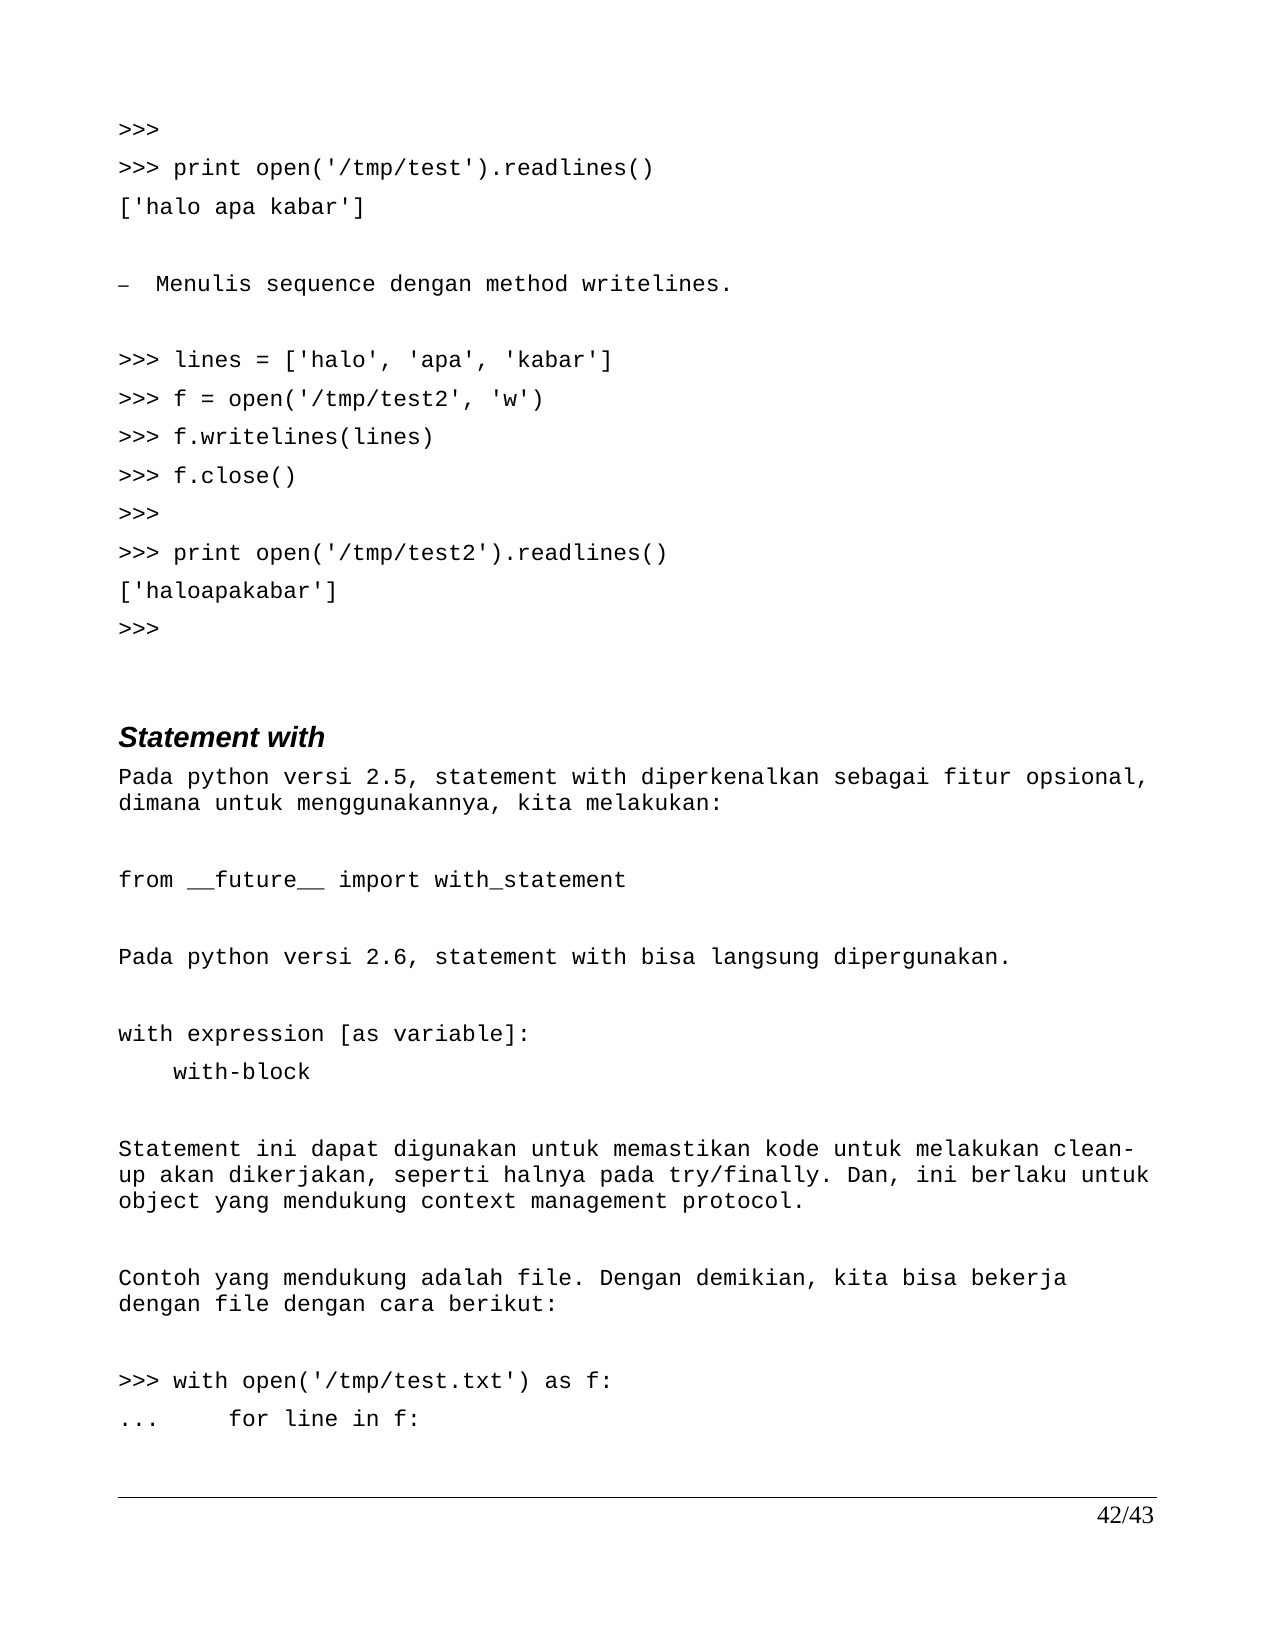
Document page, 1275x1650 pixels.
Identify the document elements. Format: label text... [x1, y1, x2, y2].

text >>> [118, 502, 1157, 528]
text Contoh yang mendukung adalah file. Dengan demikian, kita bisa bekerja dengan file dengan cara berikut: [118, 1266, 1157, 1318]
text >>> with open('/tmp/test.txt') as f: [118, 1369, 1157, 1395]
text >>> [118, 618, 1157, 644]
subtitle Statement with [118, 720, 1157, 753]
text Pada python versi 2.6, statement with bisa langsung dipergunakan. [118, 945, 1157, 971]
text from __future__ import with_statement [118, 868, 1157, 894]
list Menulis sequence dengan method writelines. [118, 272, 1157, 298]
text ['haloapakabar'] [118, 579, 1157, 605]
text >>> f = open('/tmp/test2', 'w') [118, 387, 1157, 413]
text >>> lines = ['halo', 'apa', 'kabar'] [118, 349, 1157, 375]
text Statement ini dapat digunakan untuk memastikan kode untuk melakukan clean-up akan dikerjakan, seperti halnya pada try/finally. Dan, ini berlaku untuk object yang mendukung context management protocol. [118, 1138, 1157, 1215]
text ['halo apa kabar'] [118, 195, 1157, 221]
text with-block [118, 1061, 1157, 1087]
text ... for line in f: [118, 1408, 1157, 1433]
text with expression [as variable]: [118, 1022, 1157, 1048]
text >>> f.writelines(lines) [118, 426, 1157, 452]
text Pada python versi 2.5, statement with diperkenalkan sebagai fitur opsional, dimana untuk menggunakannya, kita melakukan: [118, 766, 1157, 818]
text >>> [118, 118, 1157, 144]
text >>> f.close() [118, 464, 1157, 490]
text >>> print open('/tmp/test2').readlines() [118, 541, 1157, 567]
text >>> print open('/tmp/test').readlines() [118, 157, 1157, 182]
